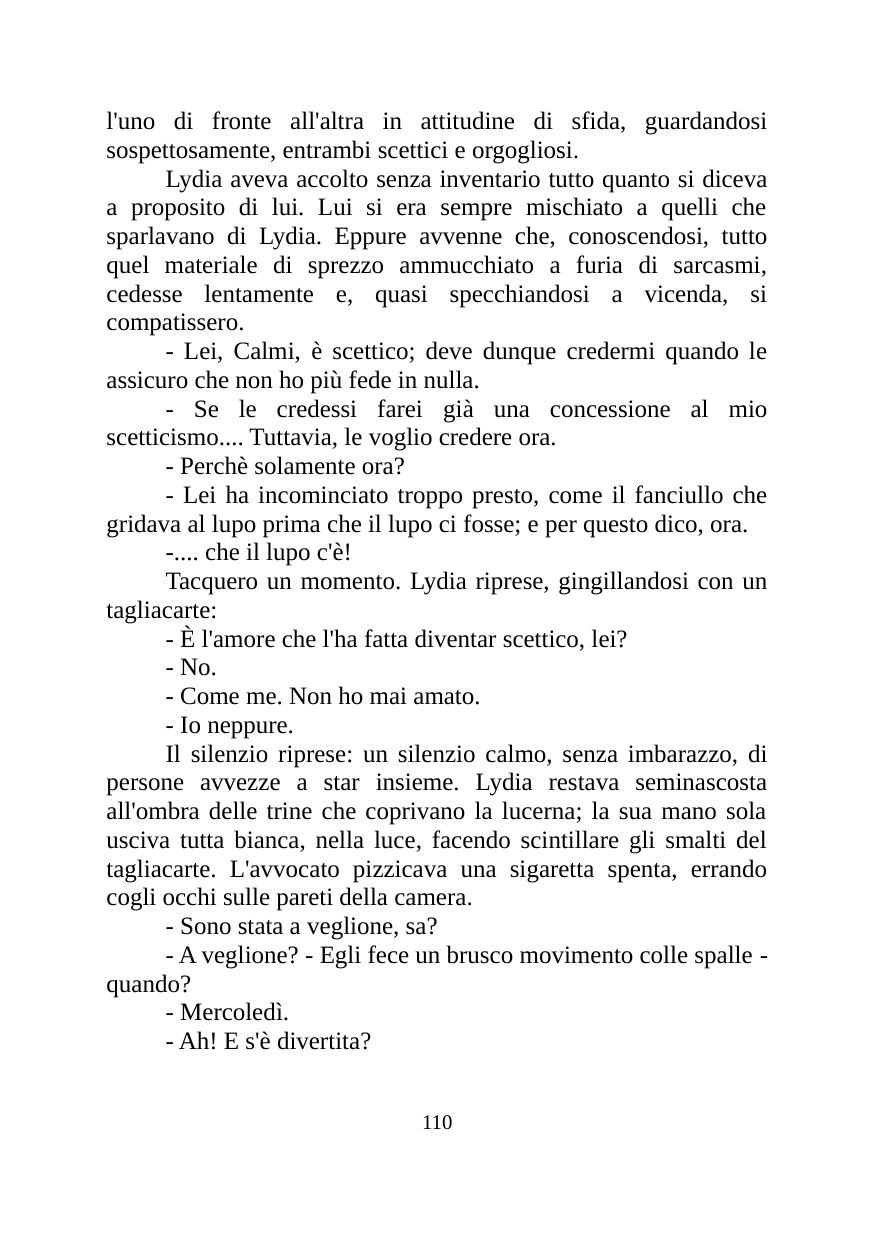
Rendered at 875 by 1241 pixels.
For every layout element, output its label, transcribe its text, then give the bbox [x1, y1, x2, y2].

text - Lei ha incominciato troppo presto, come il fanciullo che gridava al lupo prima che il lupo ci fosse; e per questo dico, ora. [106, 480, 768, 537]
text - A veglione? - Egli fece un brusco movimento colle spalle - quando? [106, 940, 768, 997]
text - Sono stata a veglione, sa? [106, 911, 768, 940]
text l'uno di fronte all'altra in attitudine di sfida, guardandosi sospettosamente, entrambi scettici e orgogliosi. [106, 106, 768, 164]
text - Se le credessi farei già una concessione al mio scetticismo.... Tuttavia, le voglio credere ora. [106, 394, 768, 451]
text - Mercoledì. [106, 997, 768, 1026]
text - No. [106, 652, 768, 681]
text - Lei, Calmi, è scettico; deve dunque credermi quando le assicuro che non ho più fede in nulla. [106, 336, 768, 394]
text Tacquero un momento. Lydia riprese, gingillandosi con un tagliacarte: [106, 566, 768, 624]
text - Perchè solamente ora? [106, 451, 768, 480]
text - È l'amore che l'ha fatta diventar scettico, lei? [106, 624, 768, 652]
text - Come me. Non ho mai amato. [106, 681, 768, 710]
text -.... che il lupo c'è! [106, 537, 768, 566]
text - Ah! E s'è divertita? [106, 1026, 768, 1055]
text - Io neppure. [106, 710, 768, 739]
text Il silenzio riprese: un silenzio calmo, senza imbarazzo, di persone avvezze a star insieme. Lydia restava seminascosta all'ombra delle trine che coprivano la lucerna; la sua mano sola usciva tutta bianca, nella luce, facendo scintillare gli smalti del tagliacarte. L'avvocato pizzicava una sigaretta spenta, errando cogli occhi sulle pareti della camera. [106, 739, 768, 911]
text Lydia aveva accolto senza inventario tutto quanto si diceva a proposito di lui. Lui si era sempre mischiato a quelli che sparlavano di Lydia. Eppure avvenne che, conoscendosi, tutto quel materiale di sprezzo ammucchiato a furia di sarcasmi, cedesse lentamente e, quasi specchiandosi a vicenda, si compatissero. [106, 164, 768, 336]
